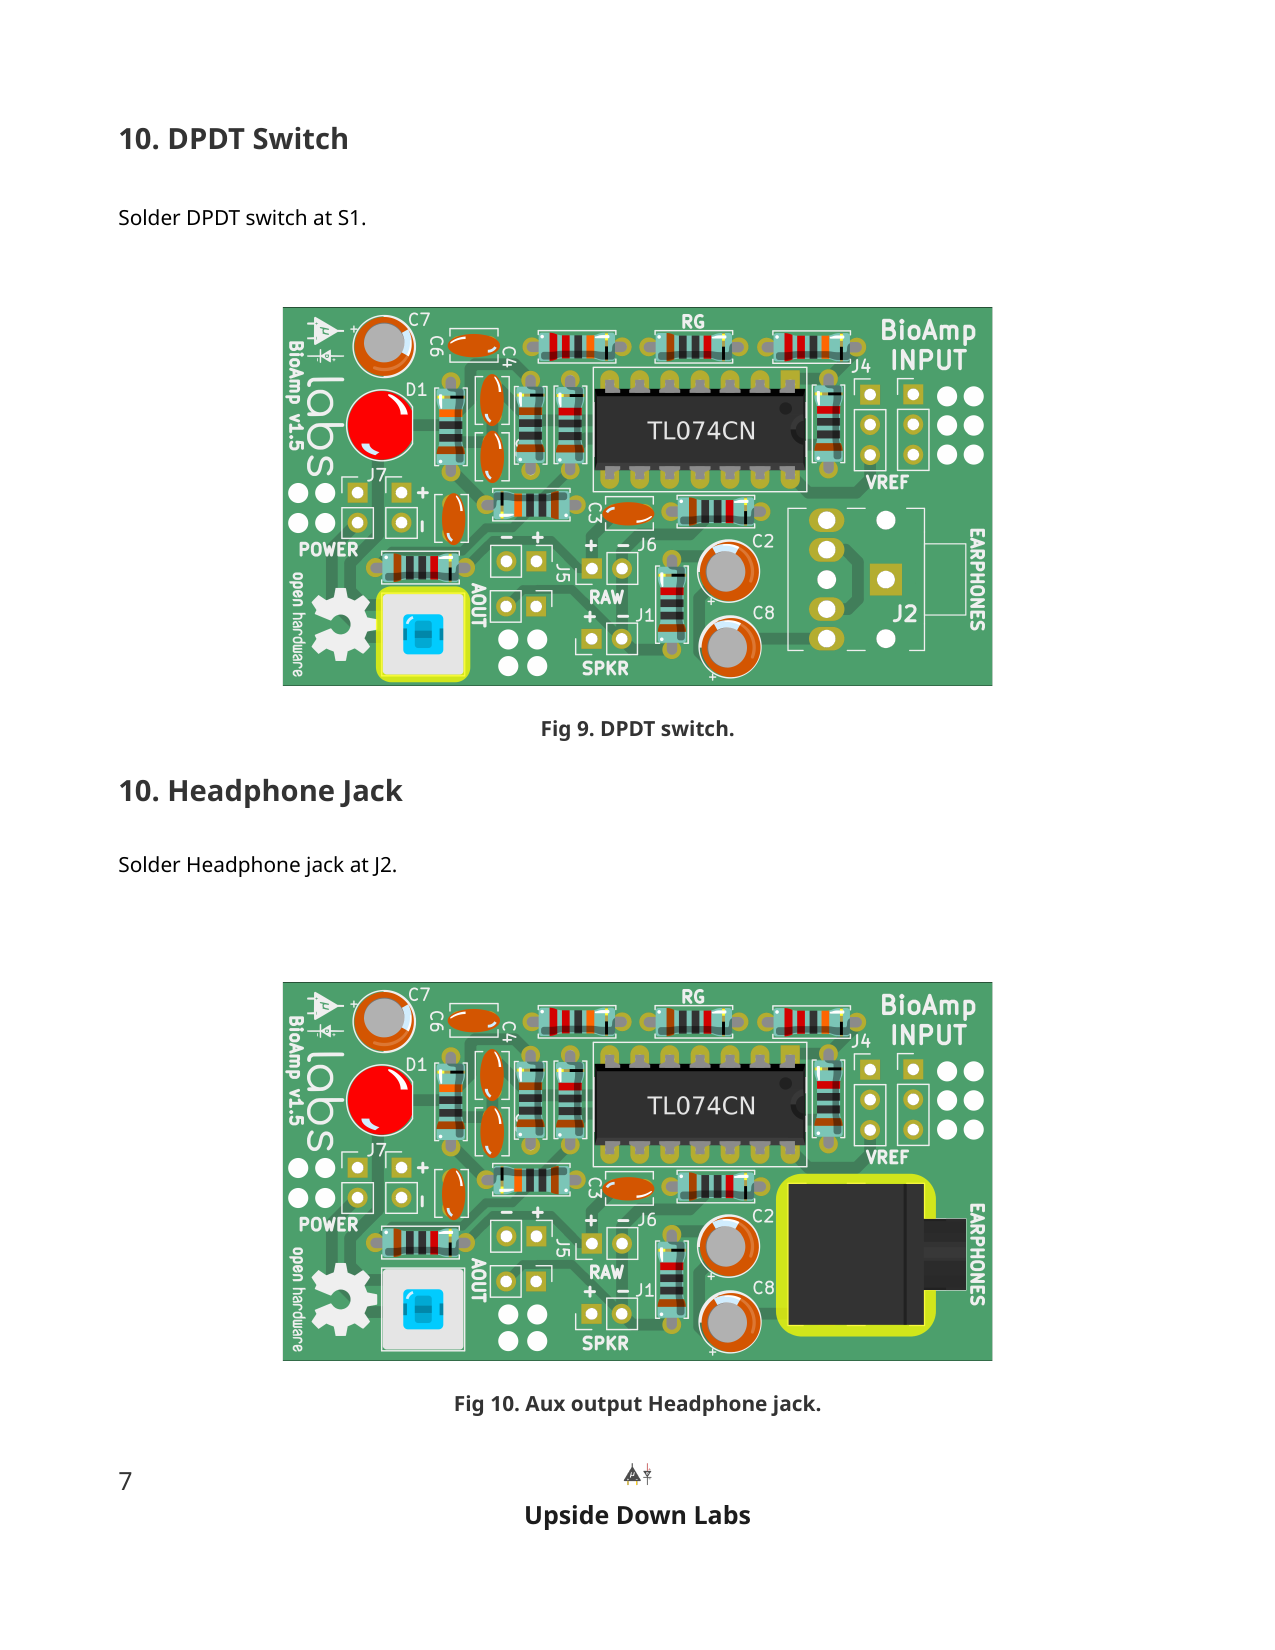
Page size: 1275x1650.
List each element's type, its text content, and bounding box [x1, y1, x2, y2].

text Fig 10. Aux output Headphone jack. [118, 1389, 1157, 1417]
text Solder Headphone jack at J2. [118, 850, 1157, 878]
text Fig 9. DPDT switch. [118, 714, 1157, 742]
picture [282, 982, 993, 1361]
text 10. Headphone Jack [118, 771, 1157, 810]
text 10. DPDT Switch [118, 118, 1157, 158]
picture [282, 307, 993, 686]
picture [620, 1457, 655, 1491]
text Solder DPDT switch at S1. [118, 203, 1157, 232]
